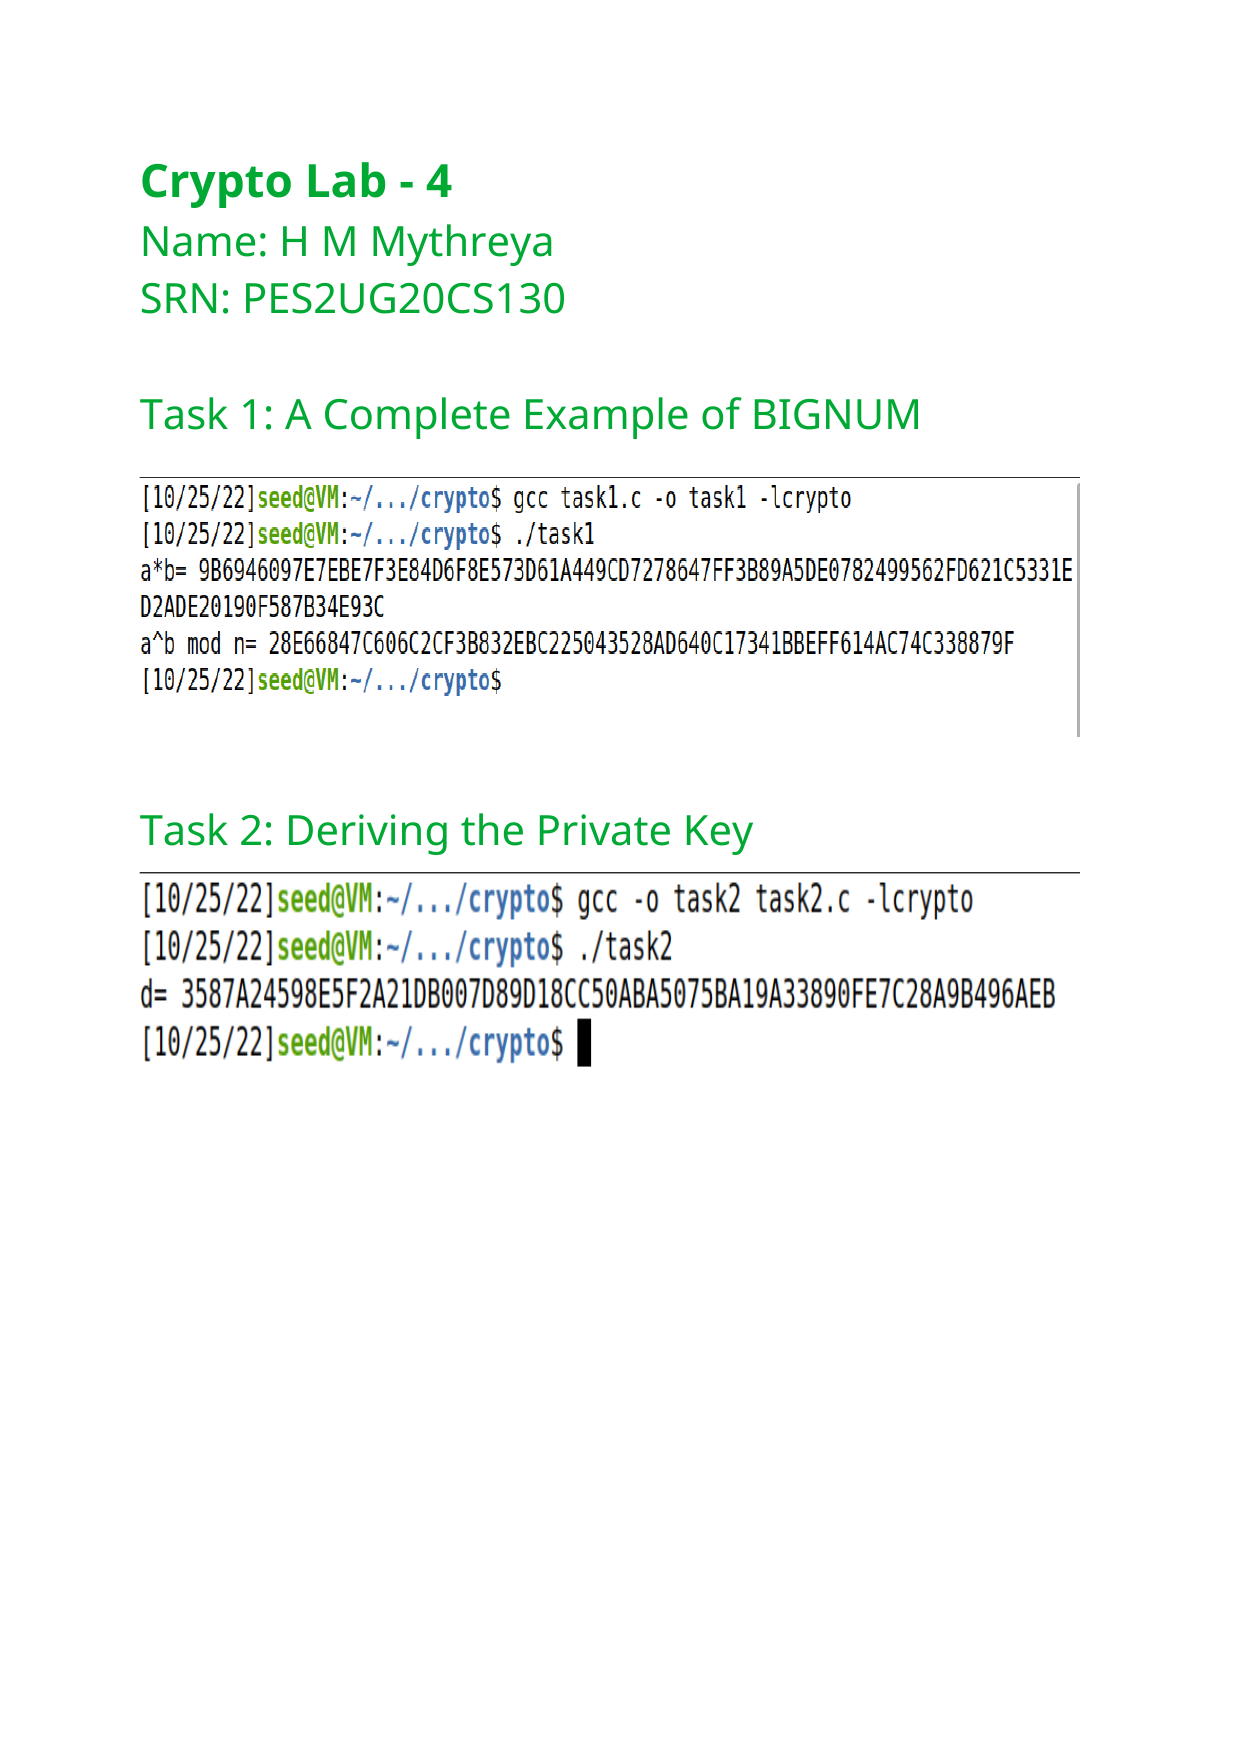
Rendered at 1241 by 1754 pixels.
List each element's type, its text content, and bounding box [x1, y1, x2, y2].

text Task 2: Deriving the Private Key [139, 801, 1103, 858]
text Name: H M Mythreya [139, 212, 1103, 268]
text Task 1: A Complete Example of BIGNUM [139, 385, 1103, 442]
picture [139, 872, 1080, 1113]
text SRN: PES2UG20CS130 [139, 269, 1103, 326]
title Crypto Lab - 4 [139, 148, 692, 211]
picture [139, 477, 1080, 737]
